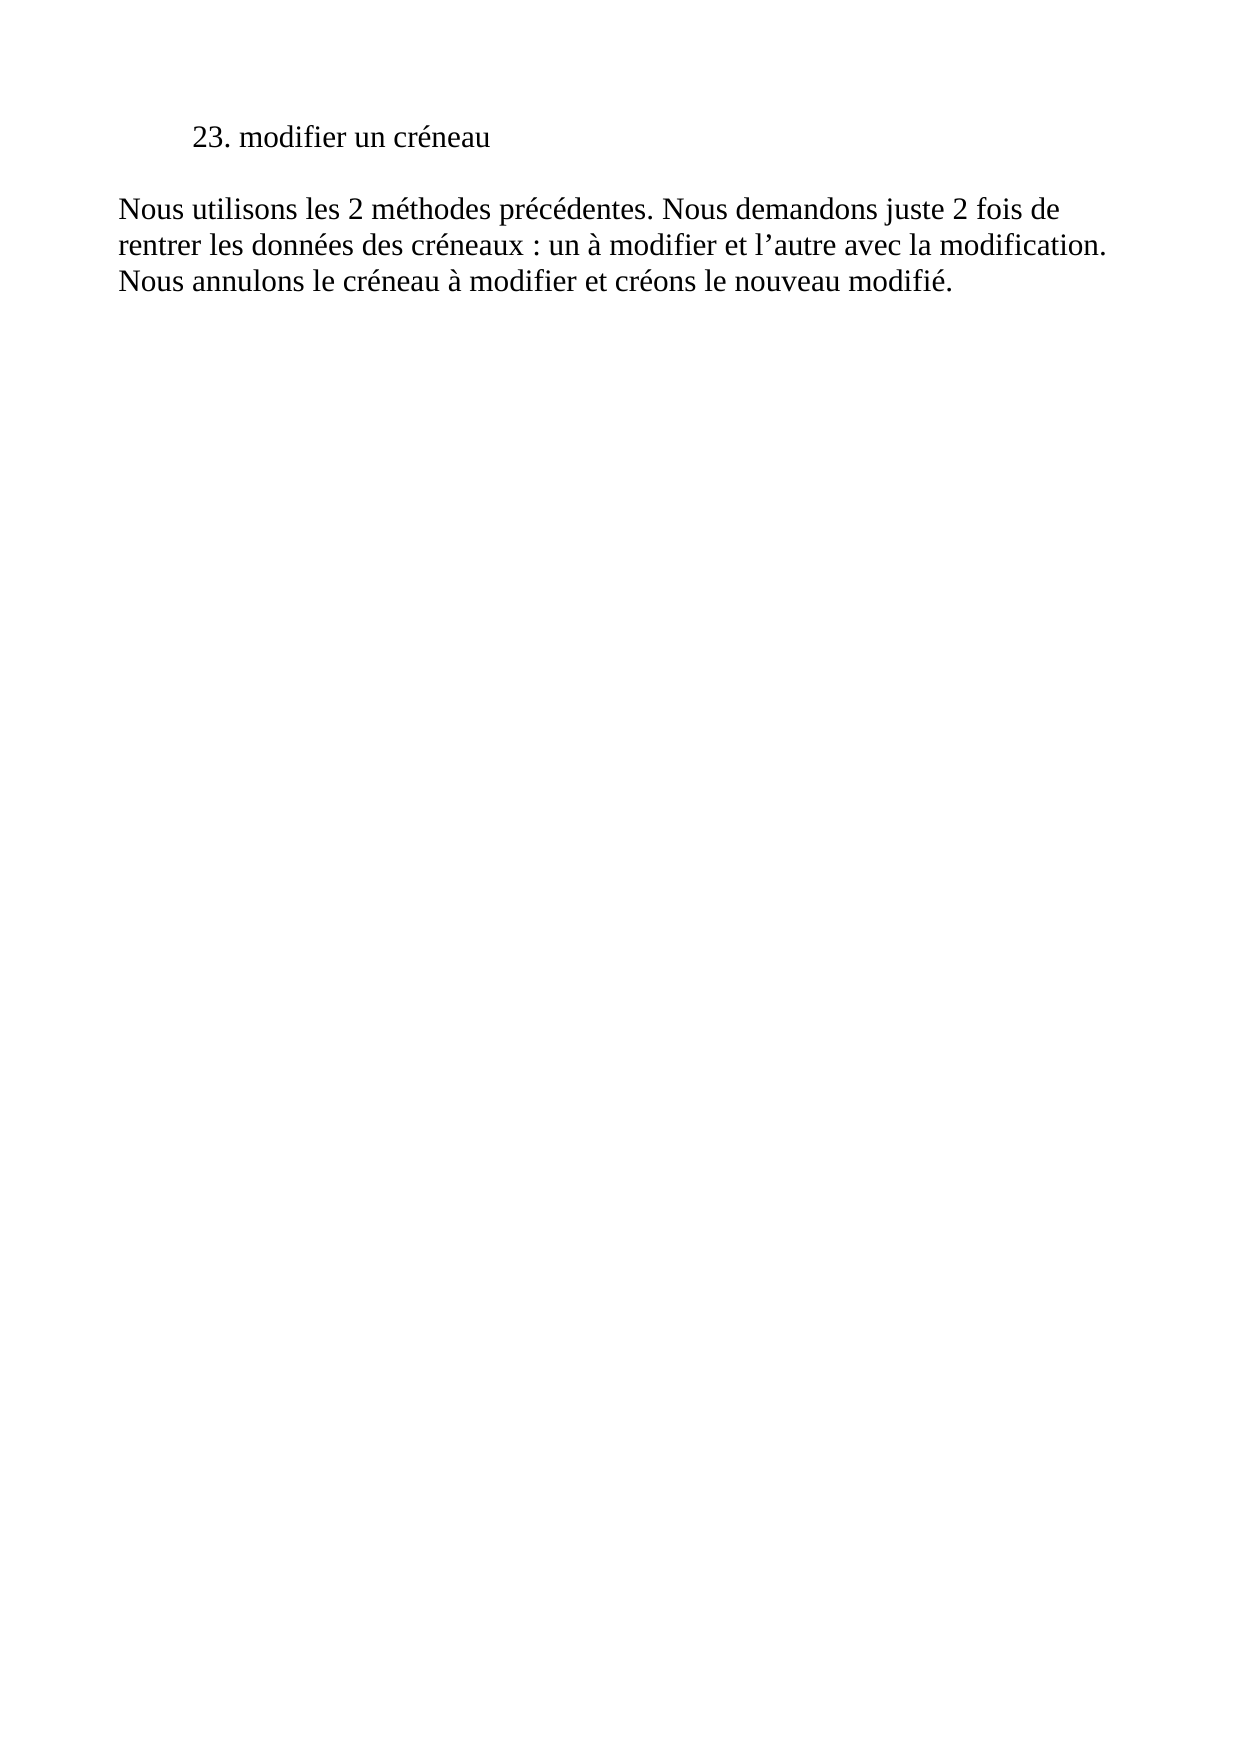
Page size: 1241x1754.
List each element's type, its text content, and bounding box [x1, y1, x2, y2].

text Nous annulons le créneau à modifier et créons le nouveau modifié. [118, 262, 1122, 298]
text Nous utilisons les 2 méthodes précédentes. Nous demandons juste 2 fois de rentrer les données des créneaux : un à modifier et l’autre avec la modification. [118, 190, 1122, 262]
text 23. modifier un créneau [118, 118, 1122, 154]
